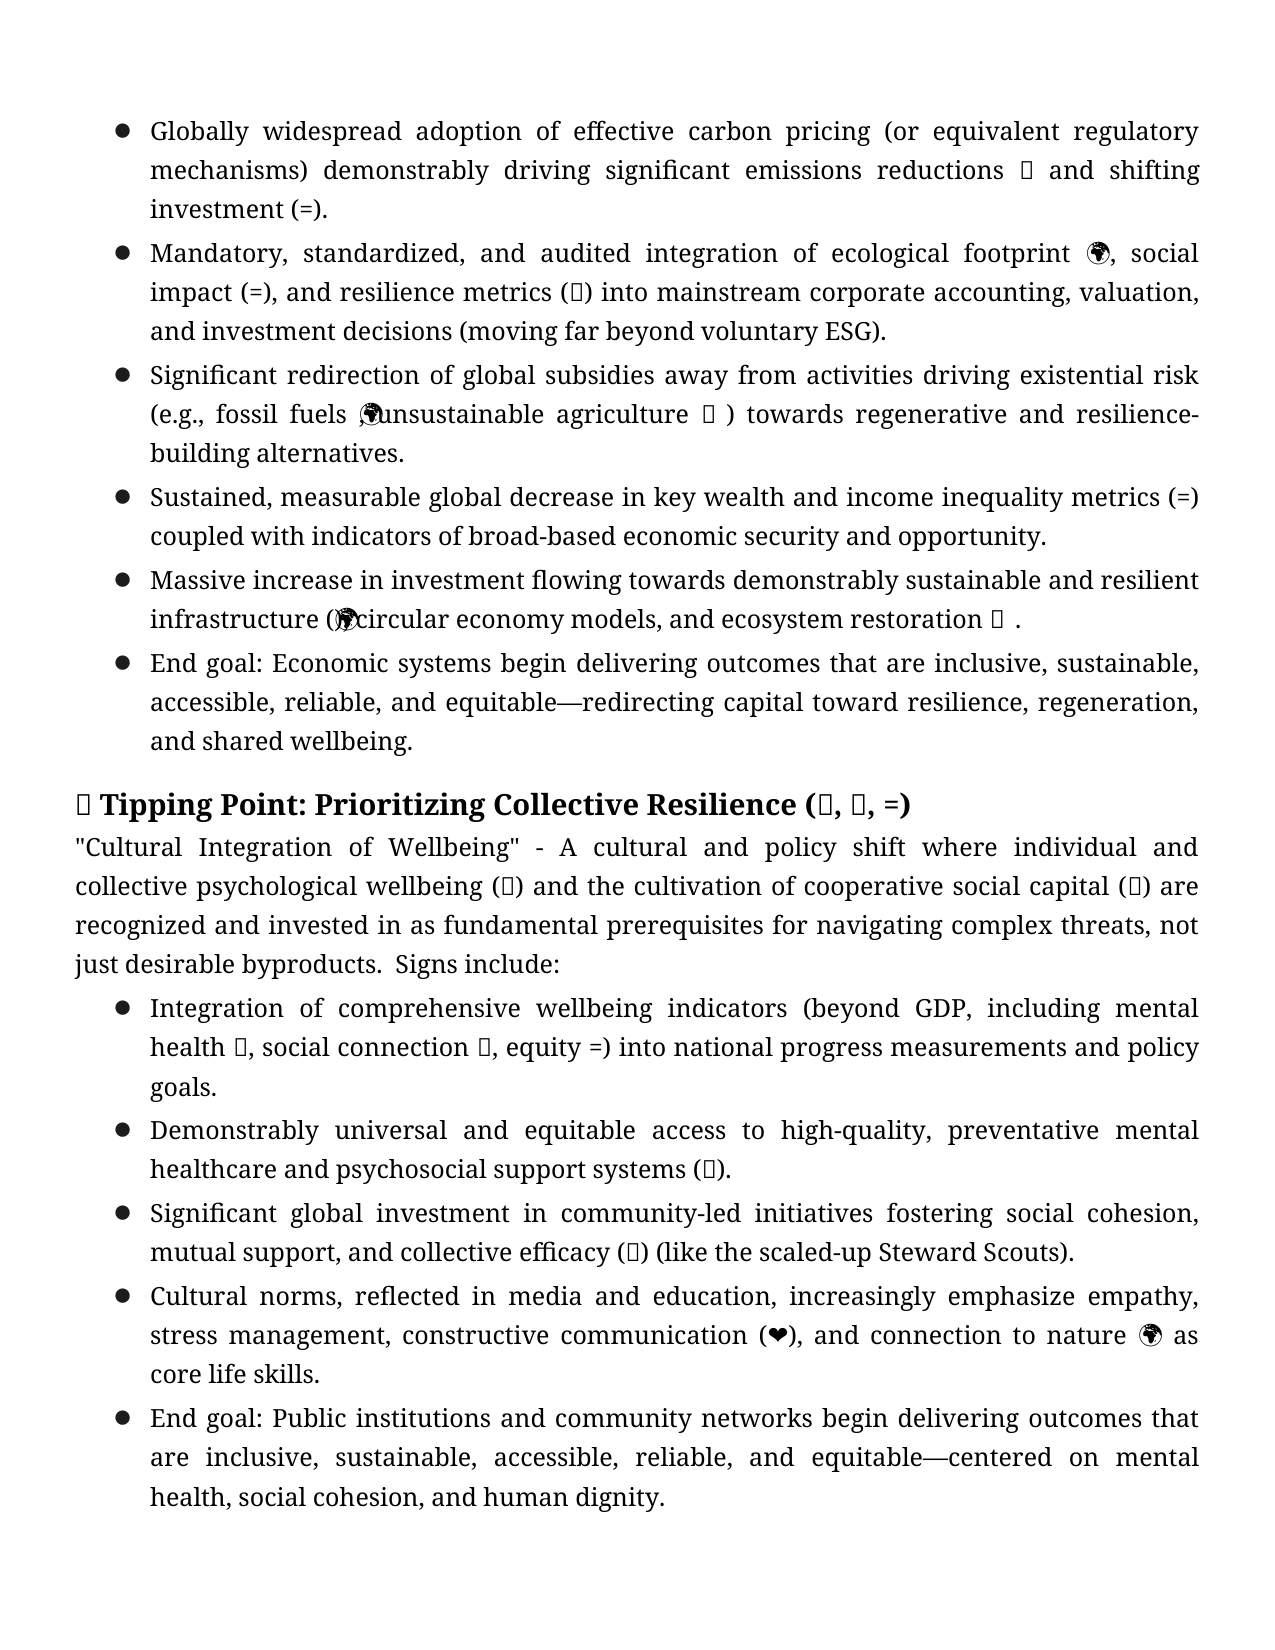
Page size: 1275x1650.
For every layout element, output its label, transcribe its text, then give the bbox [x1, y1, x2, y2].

subtitle 🔀 Tipping Point: Prioritizing Collective Resilience (🧠, 🤝, =) [75, 784, 1200, 824]
list Demonstrably universal and equitable access to high-quality, preventative mental healthcare and psychosocial support systems (🧠). [112, 1108, 1200, 1186]
list Massive increase in investment flowing towards demonstrably sustainable and resilient infrastructure (🔌), circular economy models, and ecosystem restoration 🌍. [112, 558, 1200, 636]
list Significant redirection of global subsidies away from activities driving existential risk (e.g., fossil fuels 🔥, unsustainable agriculture 🌍) towards regenerative and resilience-building alternatives. [112, 353, 1200, 470]
list End goal: Public institutions and community networks begin delivering outcomes that are inclusive, sustainable, accessible, reliable, and equitable—centered on mental health, social cohesion, and human dignity. [112, 1396, 1200, 1513]
list Integration of comprehensive wellbeing indicators (beyond GDP, including mental health 🧠, social connection 🤝, equity =) into national progress measurements and policy goals. [112, 986, 1200, 1103]
list Mandatory, standardized, and audited integration of ecological footprint 🌍, social impact (=), and resilience metrics (🔌) into mainstream corporate accounting, valuation, and investment decisions (moving far beyond voluntary ESG). [112, 231, 1200, 348]
list Significant global investment in community-led initiatives fostering social cohesion, mutual support, and collective efficacy (🤝) (like the scaled-up Steward Scouts). [112, 1191, 1200, 1269]
text "Cultural Integration of Wellbeing" - A cultural and policy shift where individual and collective psychological wellbeing (🧠) and the cultivation of cooperative social capital (🤝) are recognized and invested in as fundamental prerequisites for navigating complex threats, not just desirable byproducts. Signs include: [75, 830, 1200, 981]
list End goal: Economic systems begin delivering outcomes that are inclusive, sustainable, accessible, reliable, and equitable—redirecting capital toward resilience, regeneration, and shared wellbeing. [112, 641, 1200, 758]
list Cultural norms, reflected in media and education, increasingly emphasize empathy, stress management, constructive communication (❤️💬), and connection to nature 🌍 as core life skills. [112, 1274, 1200, 1391]
list Globally widespread adoption of effective carbon pricing (or equivalent regulatory mechanisms) demonstrably driving significant emissions reductions 🔥 and shifting investment (=). [112, 109, 1200, 226]
list Sustained, measurable global decrease in key wealth and income inequality metrics (=) coupled with indicators of broad-based economic security and opportunity. [112, 475, 1200, 553]
